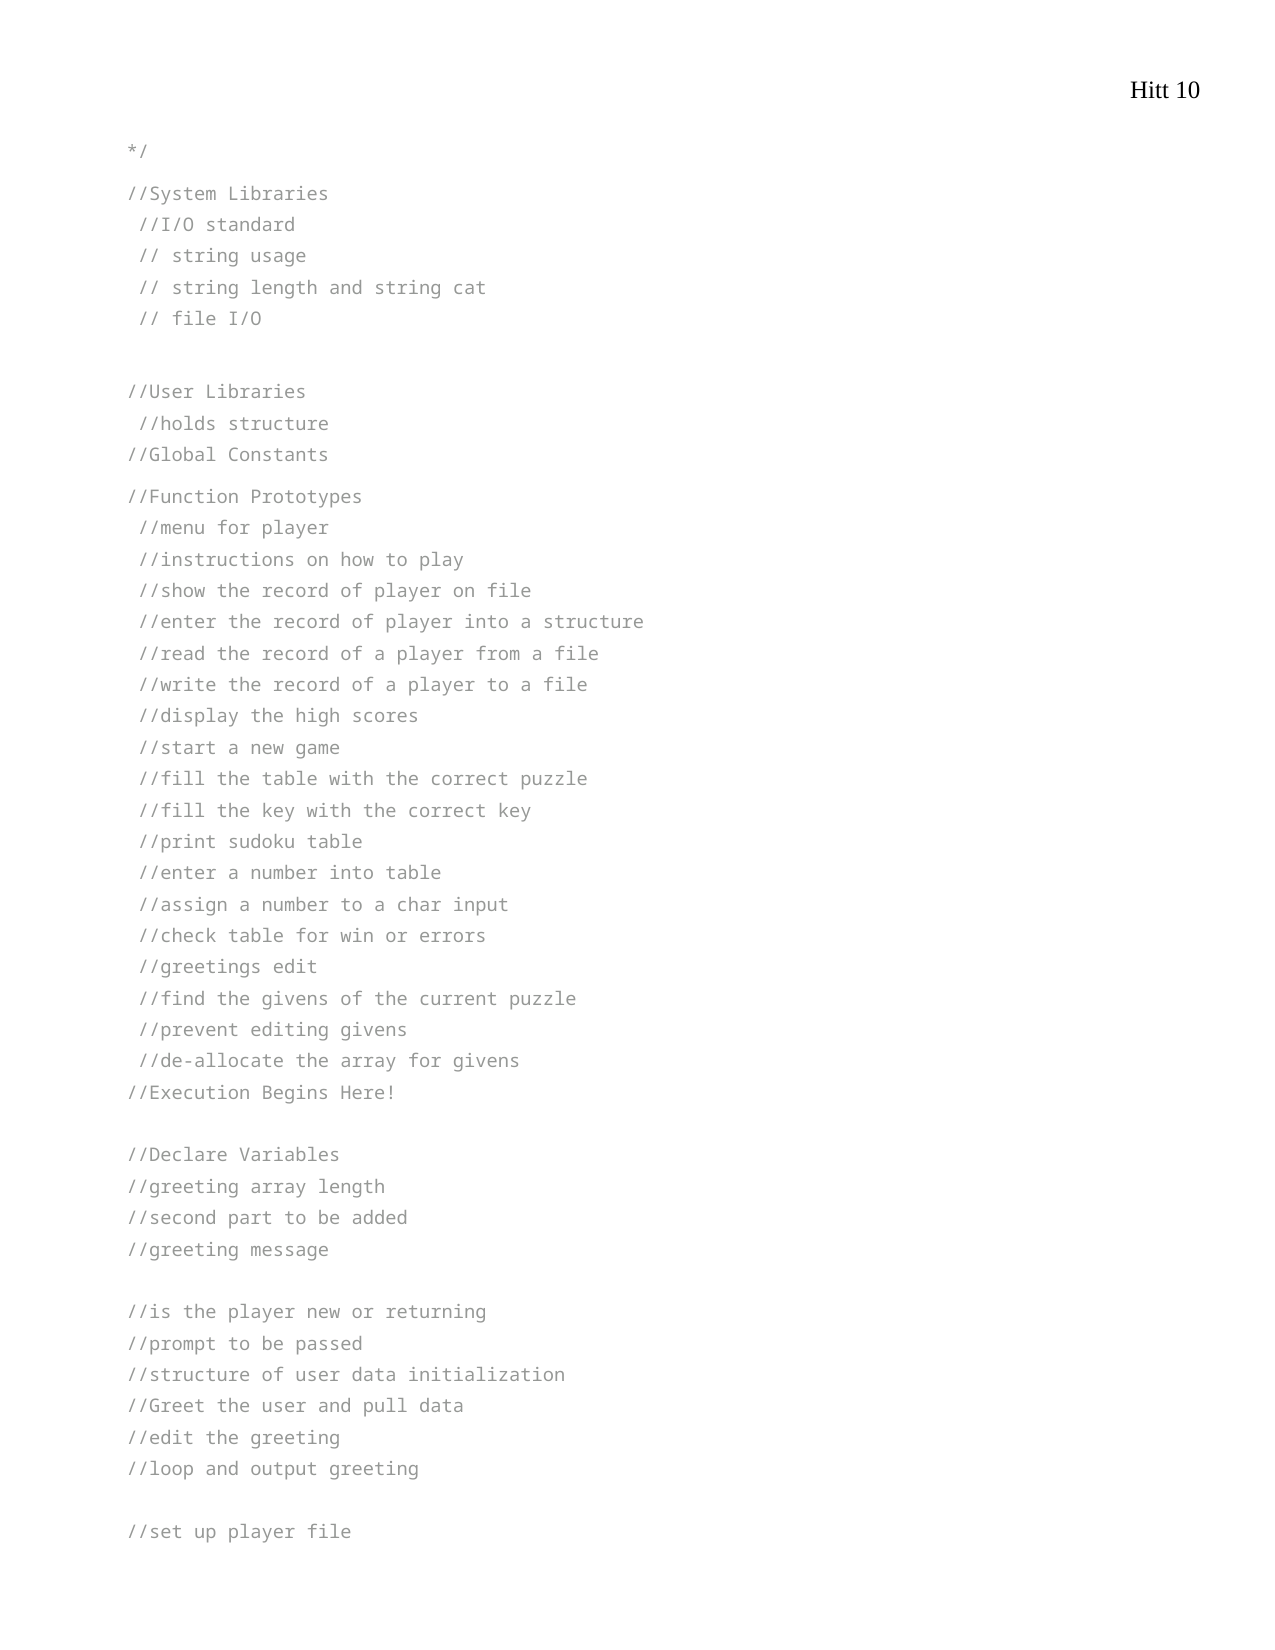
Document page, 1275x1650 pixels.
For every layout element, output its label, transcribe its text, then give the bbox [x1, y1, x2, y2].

table_cell [75, 1515, 123, 1546]
table_cell [75, 919, 123, 951]
table_cell //Declare Variables [124, 1139, 1138, 1170]
table_cell //check table for win or errors [124, 919, 1138, 951]
table_cell [75, 700, 123, 731]
table_cell //System Libraries [124, 177, 1138, 208]
table_cell //loop and output greeting [124, 1453, 1138, 1484]
table_cell //Greet the user and pull data [124, 1390, 1138, 1421]
table_cell //greeting array length [124, 1170, 1138, 1202]
table_cell //write the record of a player to a file [124, 669, 1138, 700]
table_cell //greeting message [124, 1233, 1138, 1264]
table_cell [124, 166, 1138, 177]
table_cell [75, 407, 123, 438]
table_cell //assign a number to a char input [124, 888, 1138, 919]
table_cell [75, 240, 123, 271]
table_cell //enter the record of player into a structure [124, 606, 1138, 637]
table_cell [124, 334, 1138, 365]
table_cell [75, 1453, 123, 1484]
table_cell //fill the key with the correct key [124, 794, 1138, 825]
table_cell [75, 1076, 123, 1107]
table_cell //Global Constants [124, 439, 1138, 470]
table_cell //start a new game [124, 731, 1138, 763]
table_cell [75, 543, 123, 574]
table_cell [75, 177, 123, 208]
table_cell //Execution Begins Here! [124, 1076, 1138, 1107]
table_cell [75, 166, 123, 177]
table_cell [75, 1264, 123, 1296]
table_cell [124, 365, 1138, 376]
table_cell //menu for player [124, 512, 1138, 543]
table_cell //de-allocate the array for givens [124, 1045, 1138, 1076]
table_cell [75, 794, 123, 825]
table_cell [75, 376, 123, 407]
table_cell [75, 365, 123, 376]
table_cell [75, 669, 123, 700]
table_cell [124, 470, 1138, 480]
table_cell [75, 1170, 123, 1202]
table_cell //I/O standard [124, 208, 1138, 240]
table_cell //prompt to be passed [124, 1327, 1138, 1358]
table_cell [75, 857, 123, 888]
table_cell [124, 1484, 1138, 1515]
table_cell // string length and string cat [124, 271, 1138, 302]
table_cell [75, 208, 123, 240]
table_cell [75, 637, 123, 668]
table_cell [75, 825, 123, 857]
table_cell //structure of user data initialization [124, 1358, 1138, 1390]
table_cell [75, 1421, 123, 1452]
table_cell [75, 731, 123, 763]
table_cell //edit the greeting [124, 1421, 1138, 1452]
table_cell [124, 1264, 1138, 1296]
table_cell [75, 480, 123, 512]
table_cell [75, 1108, 123, 1139]
table_cell //set up player file [124, 1515, 1138, 1546]
table_cell [75, 135, 123, 166]
table_cell //second part to be added [124, 1202, 1138, 1233]
table_cell [75, 606, 123, 637]
table_cell [75, 439, 123, 470]
table_cell [75, 512, 123, 543]
table_cell //is the player new or returning [124, 1296, 1138, 1327]
table_cell */ [124, 135, 1138, 166]
table_cell [75, 470, 123, 480]
table_cell //print sudoku table [124, 825, 1138, 857]
table_cell [75, 951, 123, 982]
table_cell //find the givens of the current puzzle [124, 982, 1138, 1013]
table_cell //Function Prototypes [124, 480, 1138, 512]
table_cell [75, 1139, 123, 1170]
table_cell //read the record of a player from a file [124, 637, 1138, 668]
table_cell [75, 1233, 123, 1264]
table_cell //prevent editing givens [124, 1014, 1138, 1045]
table_cell //holds structure [124, 407, 1138, 438]
table_cell //instructions on how to play [124, 543, 1138, 574]
table_cell [75, 1296, 123, 1327]
table_cell [75, 1327, 123, 1358]
table_cell [75, 982, 123, 1013]
table_cell //display the high scores [124, 700, 1138, 731]
table_cell [75, 1484, 123, 1515]
table_cell [75, 575, 123, 606]
table_cell //fill the table with the correct puzzle [124, 763, 1138, 794]
table_cell //show the record of player on file [124, 575, 1138, 606]
table_cell [124, 1108, 1138, 1139]
table_cell [75, 888, 123, 919]
table_cell [75, 1358, 123, 1390]
table_cell [75, 303, 123, 334]
table_cell // file I/O [124, 303, 1138, 334]
table_cell [75, 334, 123, 365]
table_cell // string usage [124, 240, 1138, 271]
table_cell [75, 1045, 123, 1076]
table_cell //User Libraries [124, 376, 1138, 407]
table_cell [75, 1390, 123, 1421]
table_cell [75, 763, 123, 794]
table_cell [75, 1202, 123, 1233]
table_cell [75, 1014, 123, 1045]
table_cell //greetings edit [124, 951, 1138, 982]
table_cell [75, 271, 123, 302]
table_cell //enter a number into table [124, 857, 1138, 888]
